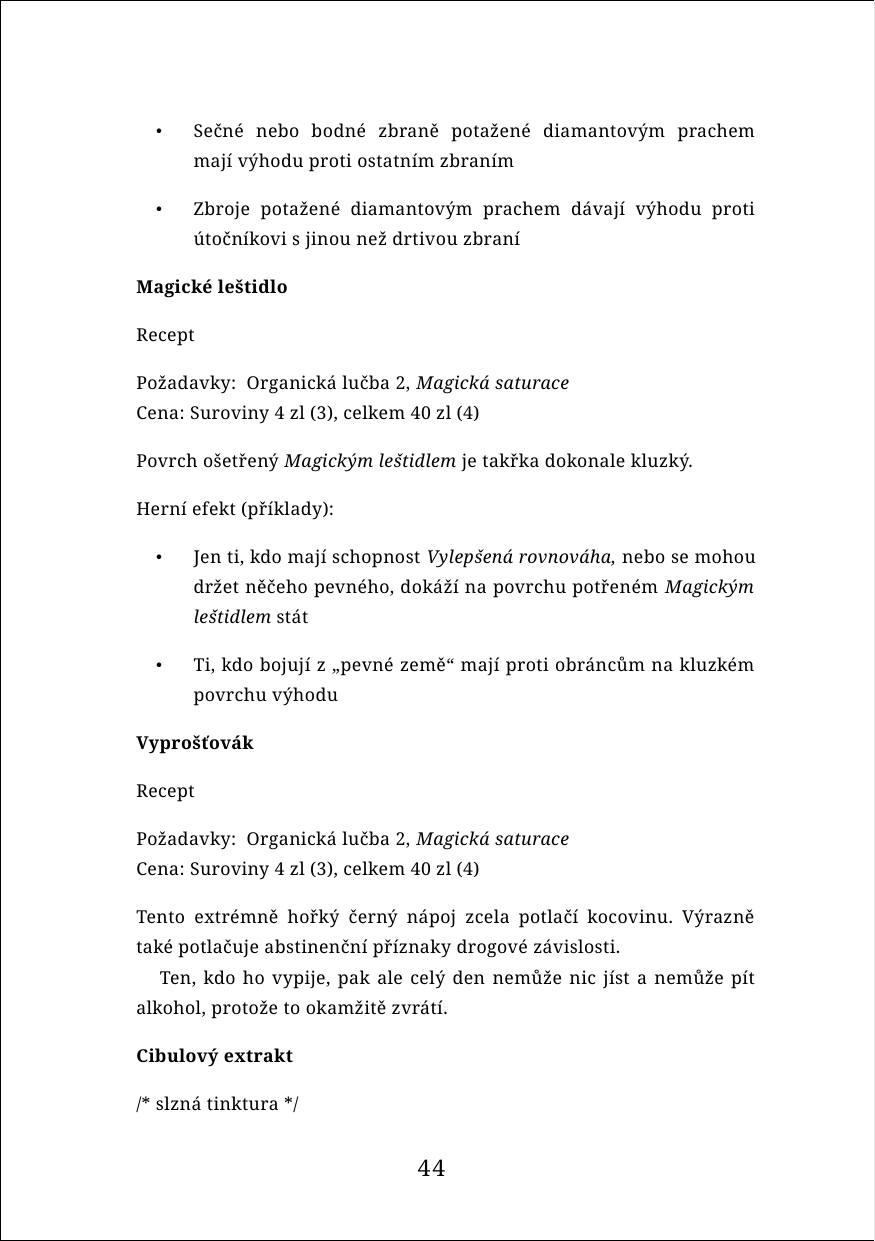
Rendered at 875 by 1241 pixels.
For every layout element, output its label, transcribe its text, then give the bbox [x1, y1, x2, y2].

text Cibulový extrakt [136, 1043, 756, 1067]
text Tento extrémně hořký černý nápoj zcela potlačí kocovinu. Výrazně také potlačuje abstinenční příznaky drogové závislosti. Ten, kdo ho vypije, pak ale celý den nemůže nic jíst a nemůže pít alkohol, protože to okamžitě zvrátí. [136, 905, 756, 1019]
text Požadavky: Organická lučba 2, Magická saturace Cena: Suroviny 4 zl (3), celkem 40 zl (4) [136, 370, 756, 425]
text Vyprošťovák [136, 731, 756, 755]
text Herní efekt (příklady): [136, 496, 756, 521]
text /* slzná tinktura */ [136, 1091, 756, 1115]
list Ti, kdo bojují z „pevné země“ mají proti obráncům na kluzkém povrchu výhodu [156, 653, 756, 707]
text Recept [136, 779, 756, 803]
text Povrch ošetřený Magickým leštidlem je takřka dokonale kluzký. [136, 448, 756, 473]
list Zbroje potažené diamantovým prachem dávají výhodu proti útočníkovi s jinou než drtivou zbraní [156, 196, 756, 251]
list Sečné nebo bodné zbraně potažené diamantovým prachem mají výhodu proti ostatním zbraním [156, 118, 756, 173]
text Magické leštidlo [136, 274, 756, 299]
list Jen ti, kdo mají schopnost Vylepšená rovnováha, nebo se mohou držet něčeho pevného, dokáží na povrchu potřeném Magickým leštidlem stát [156, 544, 756, 629]
text Požadavky: Organická lučba 2, Magická saturace Cena: Suroviny 4 zl (3), celkem 40 zl (4) [136, 827, 756, 881]
text Recept [136, 322, 756, 347]
